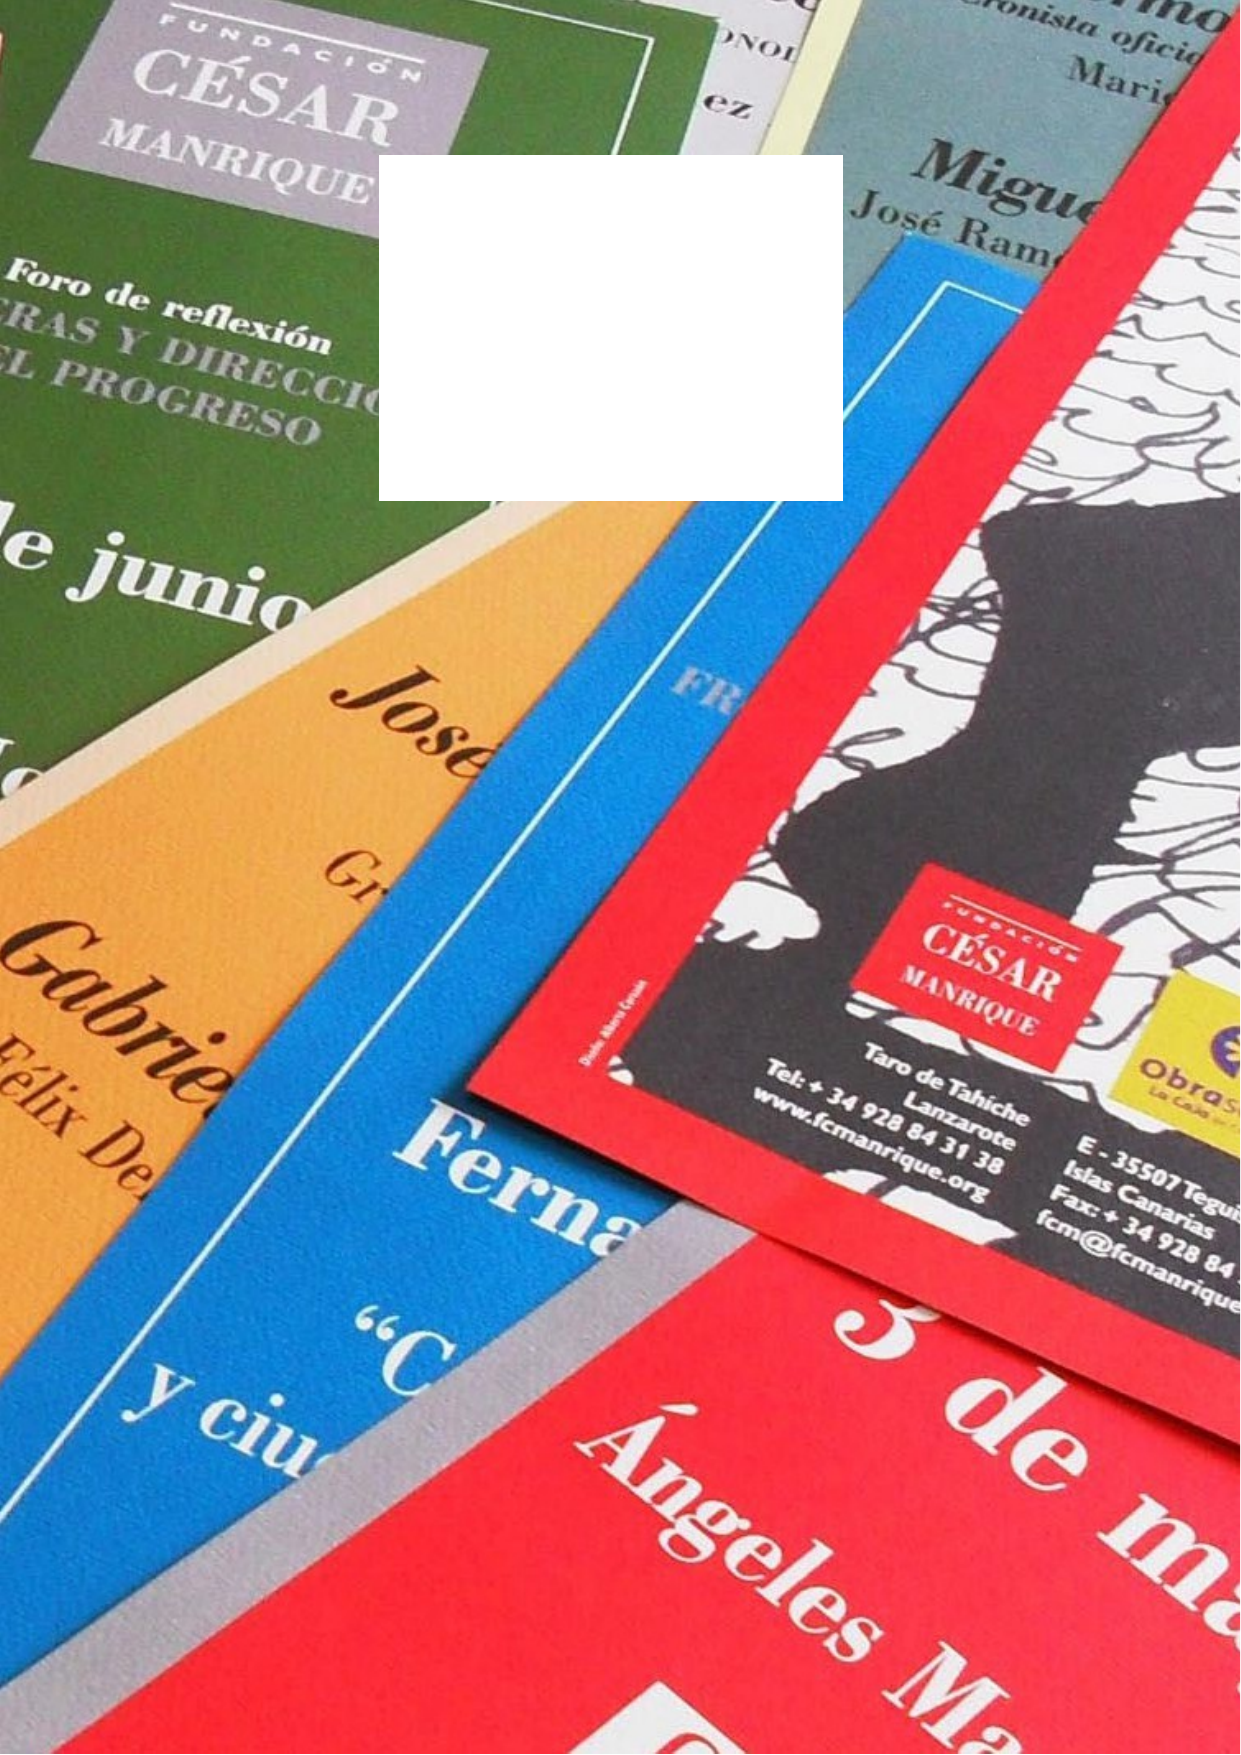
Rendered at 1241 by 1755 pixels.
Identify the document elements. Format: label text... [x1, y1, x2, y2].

text ADMINISTRACIÓN [408, 306, 835, 362]
